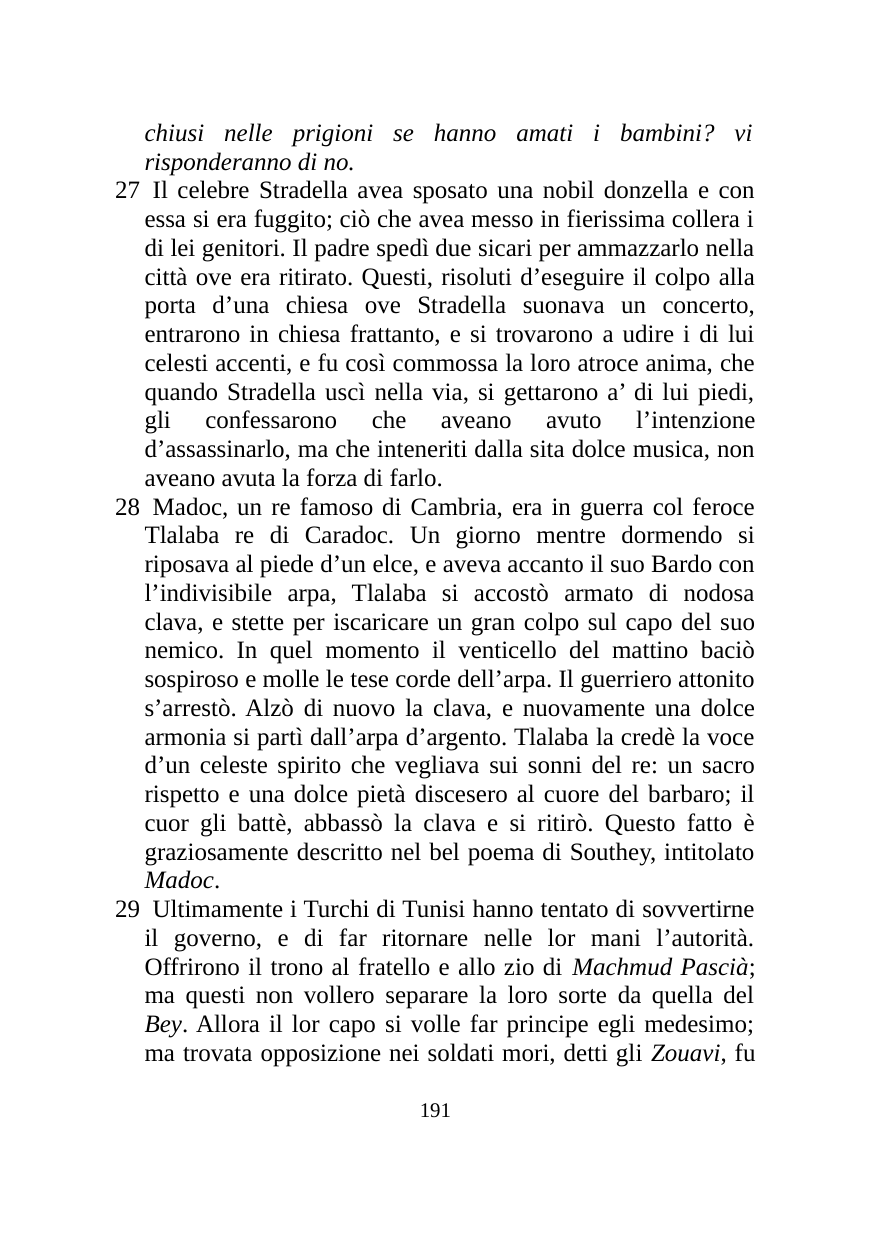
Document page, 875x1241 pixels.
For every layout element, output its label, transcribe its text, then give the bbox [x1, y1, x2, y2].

text Il celebre Stradella avea sposato una nobil donzella e con essa si era fuggito; ciò che avea messo in fierissima collera i di lei genitori. Il padre spedì due sicari per ammazzarlo nella città ove era ritirato. Questi, risoluti d’eseguire il colpo alla porta d’una chiesa ove Stradella suonava un concerto, entrarono in chiesa frattanto, e si trovarono a udire i di lui celesti accenti, e fu così commossa la loro atroce anima, che quando Stradella uscì nella via, si gettarono a’ di lui piedi, gli confessarono che aveano avuto l’intenzione d’assassinarlo, ma che inteneriti dalla sita dolce musica, non aveano avuta la forza di farlo. [115, 176, 755, 492]
text Madoc, un re famoso di Cambria, era in guerra col feroce Tlalaba re di Caradoc. Un giorno mentre dormendo si riposava al piede d’un elce, e aveva accanto il suo Bardo con l’indivisibile arpa, Tlalaba si accostò armato di nodosa clava, e stette per iscaricare un gran colpo sul capo del suo nemico. In quel momento il venticello del mattino baciò sospiroso e molle le tese corde dell’arpa. Il guerriero attonito s’arrestò. Alzò di nuovo la clava, e nuovamente una dolce armonia si partì dall’arpa d’argento. Tlalaba la credè la voce d’un celeste spirito che vegliava sui sonni del re: un sacro rispetto e una dolce pietà discesero al cuore del barbaro; il cuor gli battè, abbassò la clava e si ritirò. Questo fatto è graziosamente descritto nel bel poema di Southey, intitolato Madoc. [115, 492, 755, 894]
text Ultimamente i Turchi di Tunisi hanno tentato di sovvertirne il governo, e di far ritornare nelle lor mani l’autorità. Offrirono il trono al fratello e allo zio di Machmud Pascià; ma questi non vollero separare la loro sorte da quella del Bey. Allora il lor capo si volle far principe egli medesimo; ma trovata opposizione nei soldati mori, detti gli Zouavi, fu [115, 894, 755, 1067]
text chiusi nelle prigioni se hanno amati i bambini? vi risponderanno di no. [115, 118, 755, 176]
